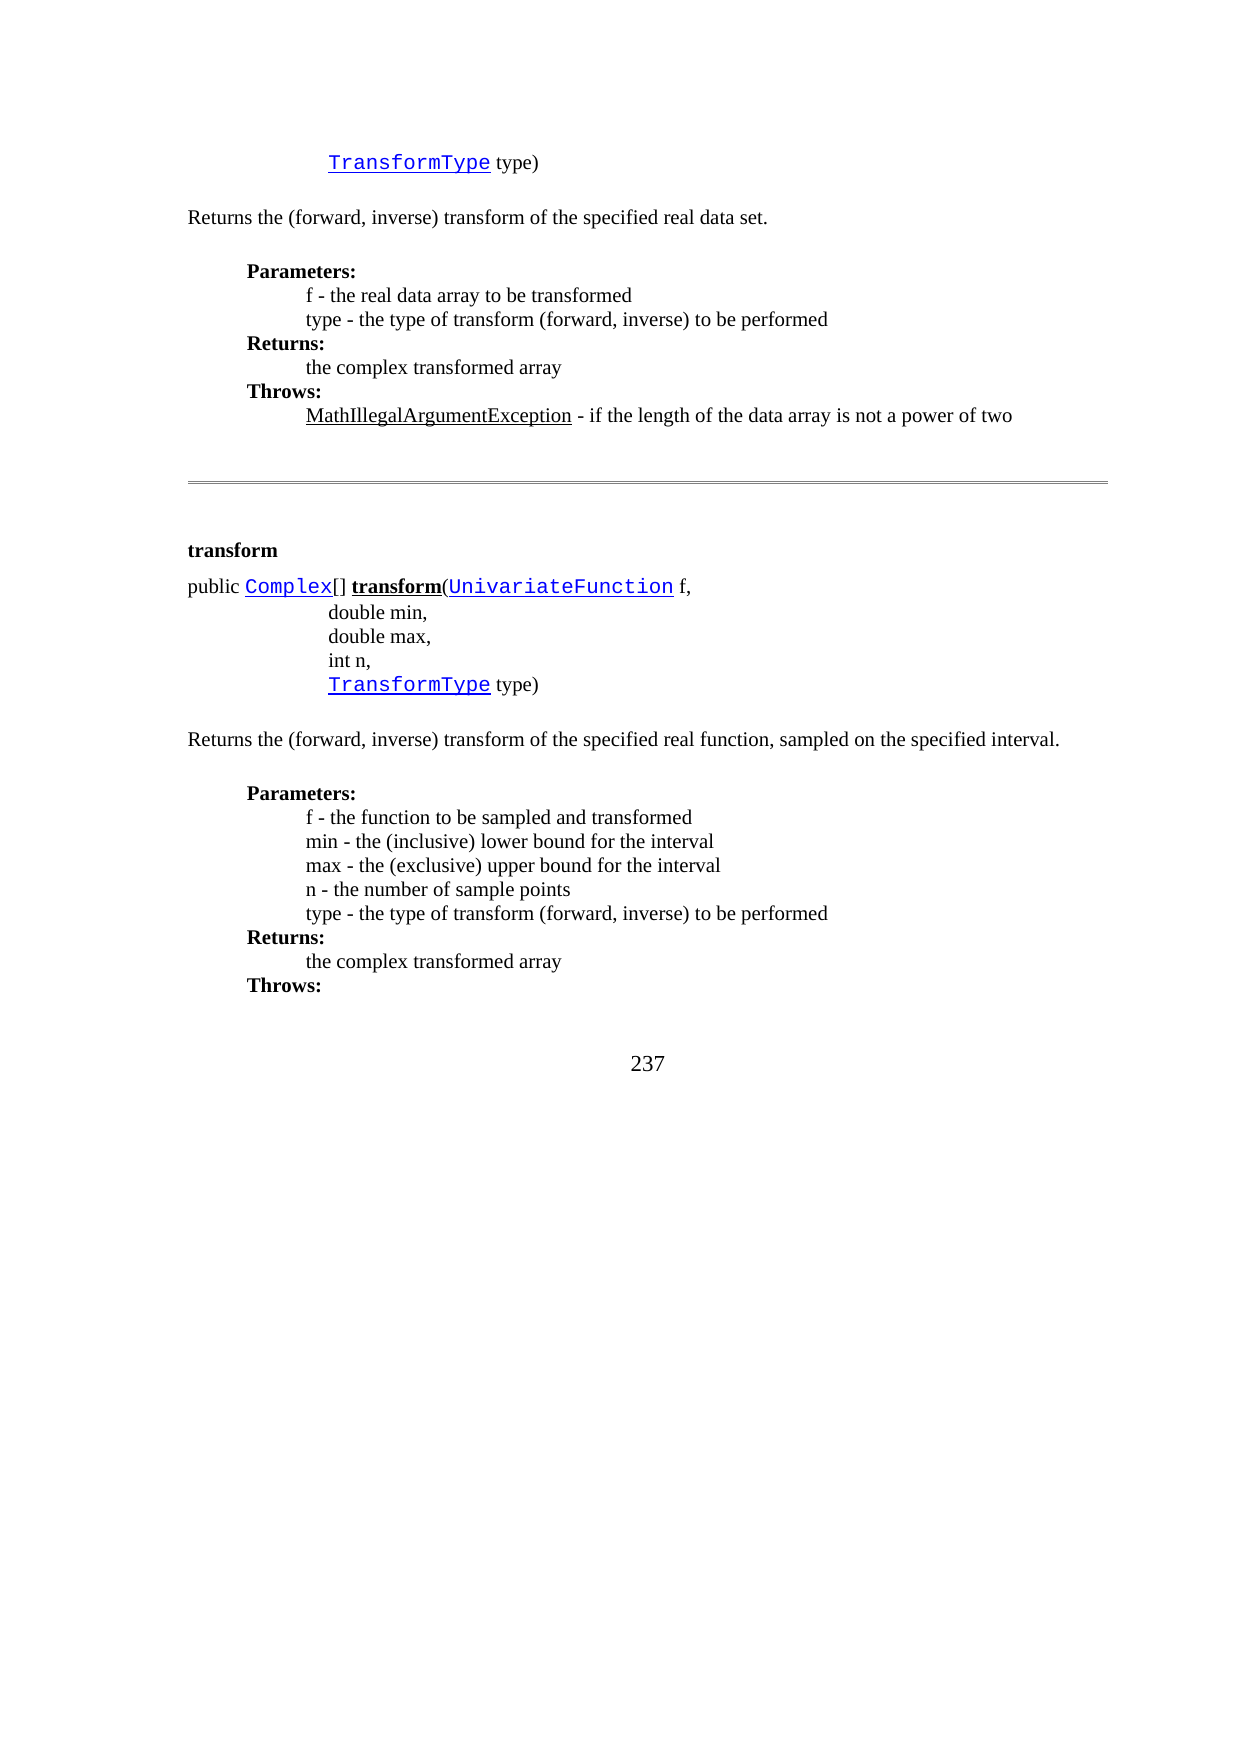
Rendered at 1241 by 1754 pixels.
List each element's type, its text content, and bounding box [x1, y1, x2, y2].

list min - the (inclusive) lower bound for the interval [306, 829, 1108, 853]
list MathIllegalArgumentException - if the length of the data array is not a power of two [306, 403, 1108, 427]
list Returns the (forward, inverse) transform of the specified real data set. [187, 205, 1108, 229]
text int n, [187, 648, 1108, 672]
text double max, [187, 624, 1108, 648]
list type - the type of transform (forward, inverse) to be performed [306, 307, 1108, 331]
subtitle Parameters: [247, 259, 1108, 283]
subtitle Throws: [247, 973, 1108, 997]
list n - the number of sample points [306, 877, 1108, 901]
list Returns the (forward, inverse) transform of the specified real function, sampled on the specified interval. [187, 727, 1108, 751]
list the complex transformed array [306, 949, 1108, 973]
subtitle transform [187, 537, 1108, 562]
subtitle Returns: [247, 331, 1108, 355]
list f - the function to be sampled and transformed [306, 805, 1108, 829]
text public Complex[] transform(UnivariateFunction f, [187, 574, 1108, 600]
list f - the real data array to be transformed [306, 283, 1108, 307]
subtitle Parameters: [247, 781, 1108, 805]
list the complex transformed array [306, 355, 1108, 379]
list max - the (exclusive) upper bound for the interval [306, 853, 1108, 877]
subtitle Throws: [247, 379, 1108, 403]
list type - the type of transform (forward, inverse) to be performed [306, 901, 1108, 925]
text TransformType type) [187, 672, 1108, 698]
subtitle Returns: [247, 925, 1108, 949]
text double min, [187, 600, 1108, 624]
text TransformType type) [187, 150, 1108, 176]
